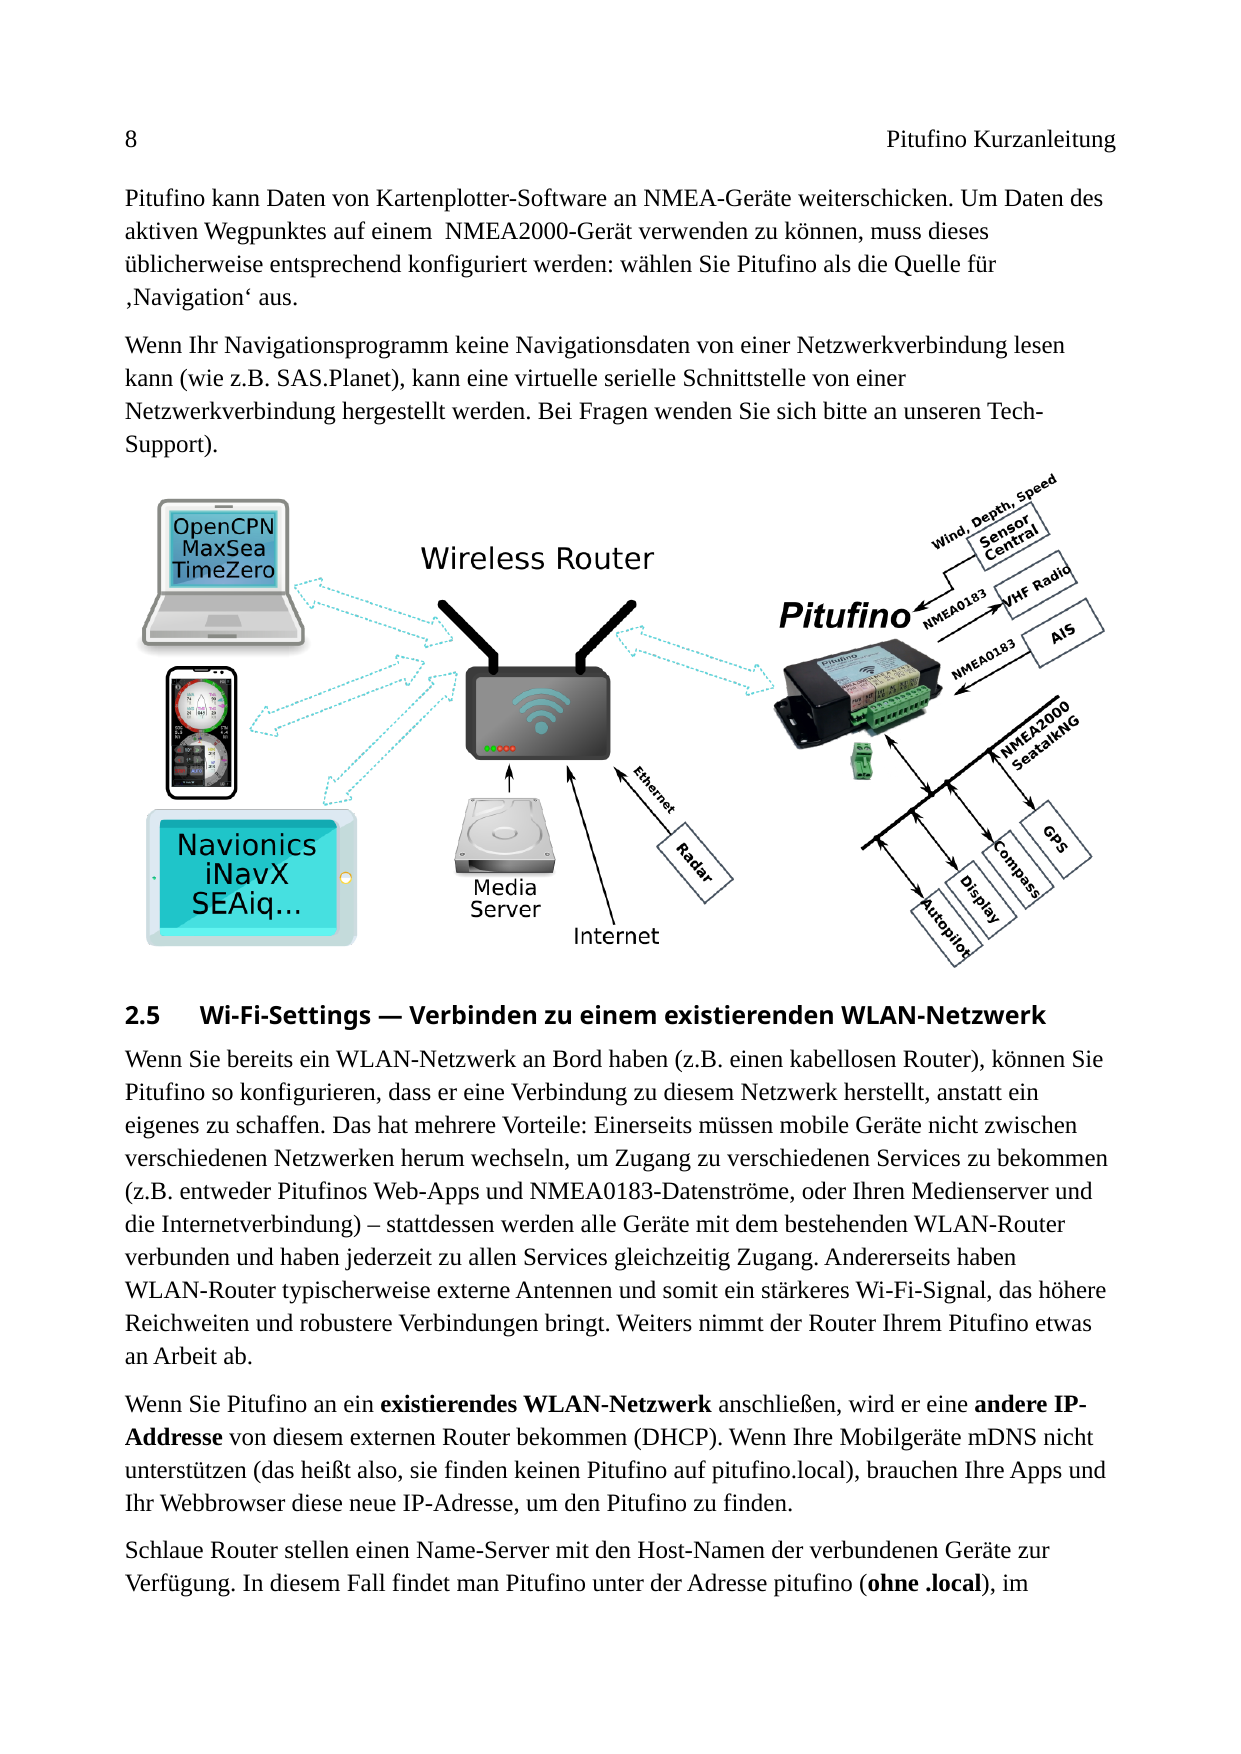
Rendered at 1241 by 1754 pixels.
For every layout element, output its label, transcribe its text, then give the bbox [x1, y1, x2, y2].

subtitle Wi-Fi-Settings — Verbinden zu einem existierenden WLAN-Netzwerk [124, 968, 1116, 1031]
text Wenn Ihr Navigationsprogramm keine Navigationsdaten von einer Netzwerkverbindung lesen kann (wie z.B. SAS.Planet), kann eine virtuelle serielle Schnittstelle von einer Netzwerkverbindung hergestellt werden. Bei Fragen wenden Sie sich bitte an unseren Tech-Support). [124, 330, 1116, 458]
text Wenn Sie Pitufino an ein existierendes WLAN-Netzwerk anschließen, wird er eine andere IP-Addresse von diesem externen Router bekommen (DHCP). Wenn Ihre Mobilgeräte mDNS nicht unterstützen (das heißt also, sie finden keinen Pitufino auf pitufino.local), brauchen Ihre Apps und Ihr Webbrowser diese neue IP-Adresse, um den Pitufino zu finden. [124, 1389, 1116, 1517]
picture [134, 473, 1105, 968]
text Wenn Sie bereits ein WLAN-Netzwerk an Bord haben (z.B. einen kabellosen Router), können Sie Pitufino so konfigurieren, dass er eine Verbindung zu diesem Netzwerk herstellt, anstatt ein eigenes zu schaffen. Das hat mehrere Vorteile: Einerseits müssen mobile Geräte nicht zwischen verschiedenen Netzwerken herum wechseln, um Zugang zu verschiedenen Services zu bekommen (z.B. entweder Pitufinos Web-Apps und NMEA0183-Datenströme, oder Ihren Medienserver und die Internetverbindung) – stattdessen werden alle Geräte mit dem bestehenden WLAN-Router verbunden und haben jederzeit zu allen Services gleichzeitig Zugang. Andererseits haben WLAN-Router typischerweise externe Antennen und somit ein stärkeres Wi-Fi-Signal, das höhere Reichweiten und robustere Verbindungen bringt. Weiters nimmt der Router Ihrem Pitufino etwas an Arbeit ab. [124, 1044, 1116, 1370]
text Pitufino kann Daten von Kartenplotter-Software an NMEA-Geräte weiterschicken. Um Daten des aktiven Wegpunktes auf einem NMEA2000-Gerät verwenden zu können, muss dieses üblicherweise entsprechend konfiguriert werden: wählen Sie Pitufino als die Quelle für ‚Navigation‘ aus. [124, 183, 1116, 311]
text Schlaue Router stellen einen Name-Server mit den Host-Namen der verbundenen Geräte zur Verfügung. In diesem Fall findet man Pitufino unter der Adresse pitufino (ohne .local), im [124, 1535, 1116, 1597]
